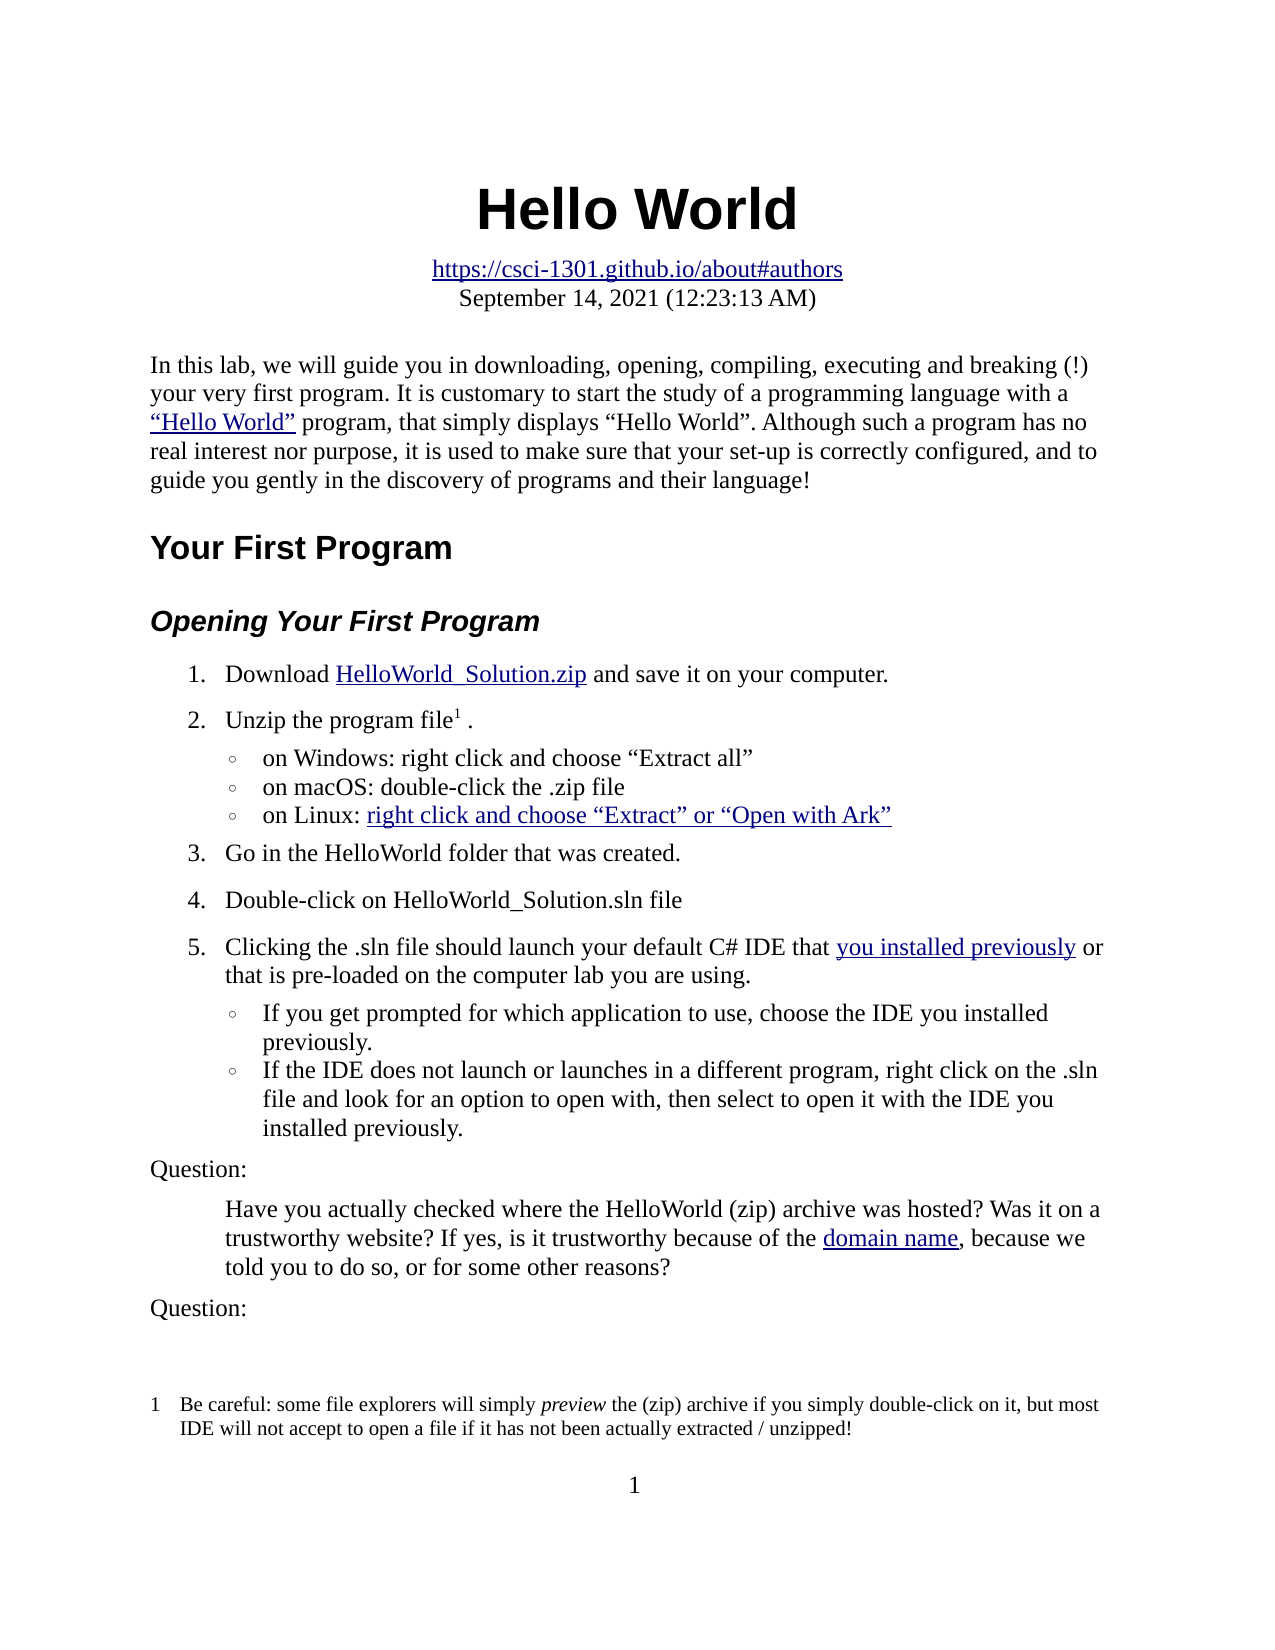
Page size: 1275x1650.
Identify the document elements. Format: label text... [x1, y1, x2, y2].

list Clicking the .sln file should launch your default C# IDE that you installed previously or that is pre-loaded on the computer lab you are using. [187, 932, 1125, 989]
text Have you actually checked where the HelloWorld (zip) archive was hosted? Was it on a trustworthy website? If yes, is it trustworthy because of the domain name, because we told you to do so, or for some other reasons? [225, 1194, 1125, 1281]
list on Linux: right click and choose “Extract” or “Open with Ark” [225, 801, 1125, 829]
text In this lab, we will guide you in downloading, opening, compiling, executing and breaking (!) your very first program. It is customary to start the study of a programming language with a “Hello World” program, that simply displays “Hello World”. Although such a program has no real interest nor purpose, it is used to make sure that your set-up is correctly configured, and to guide you gently in the discovery of programs and their language! [150, 350, 1125, 493]
list on Windows: right click and choose “Extract all” [225, 743, 1125, 772]
subtitle Your First Program [150, 527, 1125, 566]
list Be careful: some file explorers will simply preview the (zip) archive if you simply double-click on it, but most IDE will not accept to open a file if it has not been actually extracted / unzipped! [150, 1392, 1125, 1440]
text Question: [150, 1154, 1125, 1182]
text https://csci-1301.github.io/about#authors [150, 254, 1125, 283]
list on macOS: double-click the .zip file [225, 772, 1125, 801]
list Unzip the program file . [187, 705, 1125, 734]
list Download HelloWorld_Solution.zip and save it on your computer. [187, 659, 1125, 687]
title Hello World [150, 175, 1125, 242]
text Question: [150, 1293, 1125, 1321]
list If you get prompted for which application to use, choose the IDE you installed previously. [225, 998, 1125, 1056]
subtitle Opening Your First Program [150, 604, 1125, 637]
list Double-click on HelloWorld_Solution.sln file [187, 885, 1125, 914]
list Go in the HelloWorld folder that was created. [187, 838, 1125, 867]
text September 14, 2021 (12:23:13 AM) [150, 283, 1125, 312]
list If the IDE does not launch or launches in a different program, right click on the .sln file and look for an option to open with, then select to open it with the IDE you installed previously. [225, 1056, 1125, 1142]
